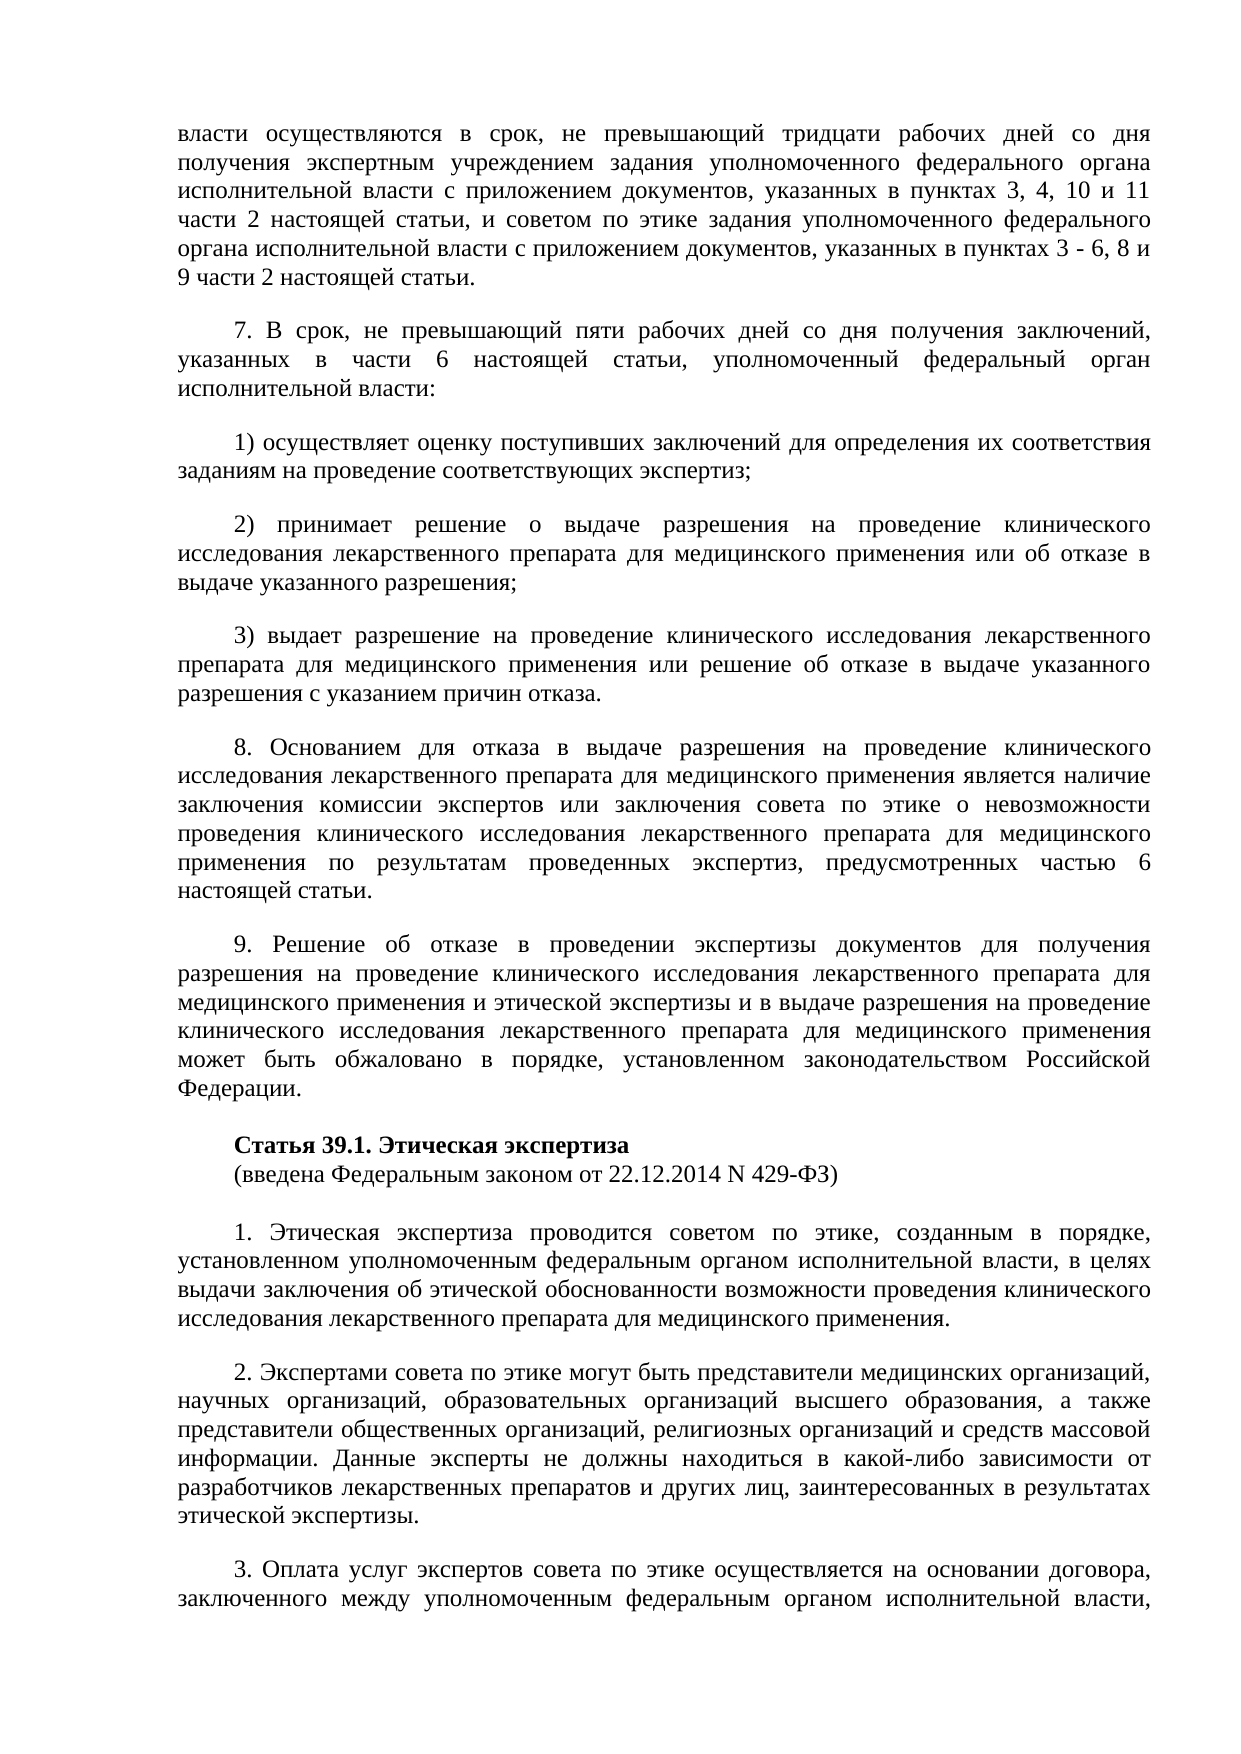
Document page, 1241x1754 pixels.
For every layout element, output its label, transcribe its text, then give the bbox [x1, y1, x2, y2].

text 1) осуществляет оценку поступивших заключений для определения их соответствия заданиям на проведение соответствующих экспертиз; [177, 427, 1152, 484]
text 9. Решение об отказе в проведении экспертизы документов для получения разрешения на проведение клинического исследования лекарственного препарата для медицинского применения и этической экспертизы и в выдаче разрешения на проведение клинического исследования лекарственного препарата для медицинского применения может быть обжаловано в порядке, установленном законодательством Российской Федерации. [177, 929, 1152, 1102]
title Статья 39.1. Этическая экспертиза [177, 1131, 1152, 1159]
text (введена Федеральным законом от 22.12.2014 N 429-ФЗ) [177, 1159, 1152, 1188]
text 3) выдает разрешение на проведение клинического исследования лекарственного препарата для медицинского применения или решение об отказе в выдаче указанного разрешения с указанием причин отказа. [177, 621, 1152, 707]
text 3. Оплата услуг экспертов совета по этике осуществляется на основании договора, заключенного между уполномоченным федеральным органом исполнительной власти, [177, 1554, 1152, 1612]
text 2. Экспертами совета по этике могут быть представители медицинских организаций, научных организаций, образовательных организаций высшего образования, а также представители общественных организаций, религиозных организаций и средств массовой информации. Данные эксперты не должны находиться в какой-либо зависимости от разработчиков лекарственных препаратов и других лиц, заинтересованных в результатах этической экспертизы. [177, 1357, 1152, 1529]
text власти осуществляются в срок, не превышающий тридцати рабочих дней со дня получения экспертным учреждением задания уполномоченного федерального органа исполнительной власти с приложением документов, указанных в пунктах 3, 4, 10 и 11 части 2 настоящей статьи, и советом по этике задания уполномоченного федерального органа исполнительной власти с приложением документов, указанных в пунктах 3 - 6, 8 и 9 части 2 настоящей статьи. [177, 118, 1152, 291]
text 7. В срок, не превышающий пяти рабочих дней со дня получения заключений, указанных в части 6 настоящей статьи, уполномоченный федеральный орган исполнительной власти: [177, 316, 1152, 402]
text 1. Этическая экспертиза проводится советом по этике, созданным в порядке, установленном уполномоченным федеральным органом исполнительной власти, в целях выдачи заключения об этической обоснованности возможности проведения клинического исследования лекарственного препарата для медицинского применения. [177, 1217, 1152, 1332]
text 2) принимает решение о выдаче разрешения на проведение клинического исследования лекарственного препарата для медицинского применения или об отказе в выдаче указанного разрешения; [177, 509, 1152, 596]
text 8. Основанием для отказа в выдаче разрешения на проведение клинического исследования лекарственного препарата для медицинского применения является наличие заключения комиссии экспертов или заключения совета по этике о невозможности проведения клинического исследования лекарственного препарата для медицинского применения по результатам проведенных экспертиз, предусмотренных частью 6 настоящей статьи. [177, 732, 1152, 904]
